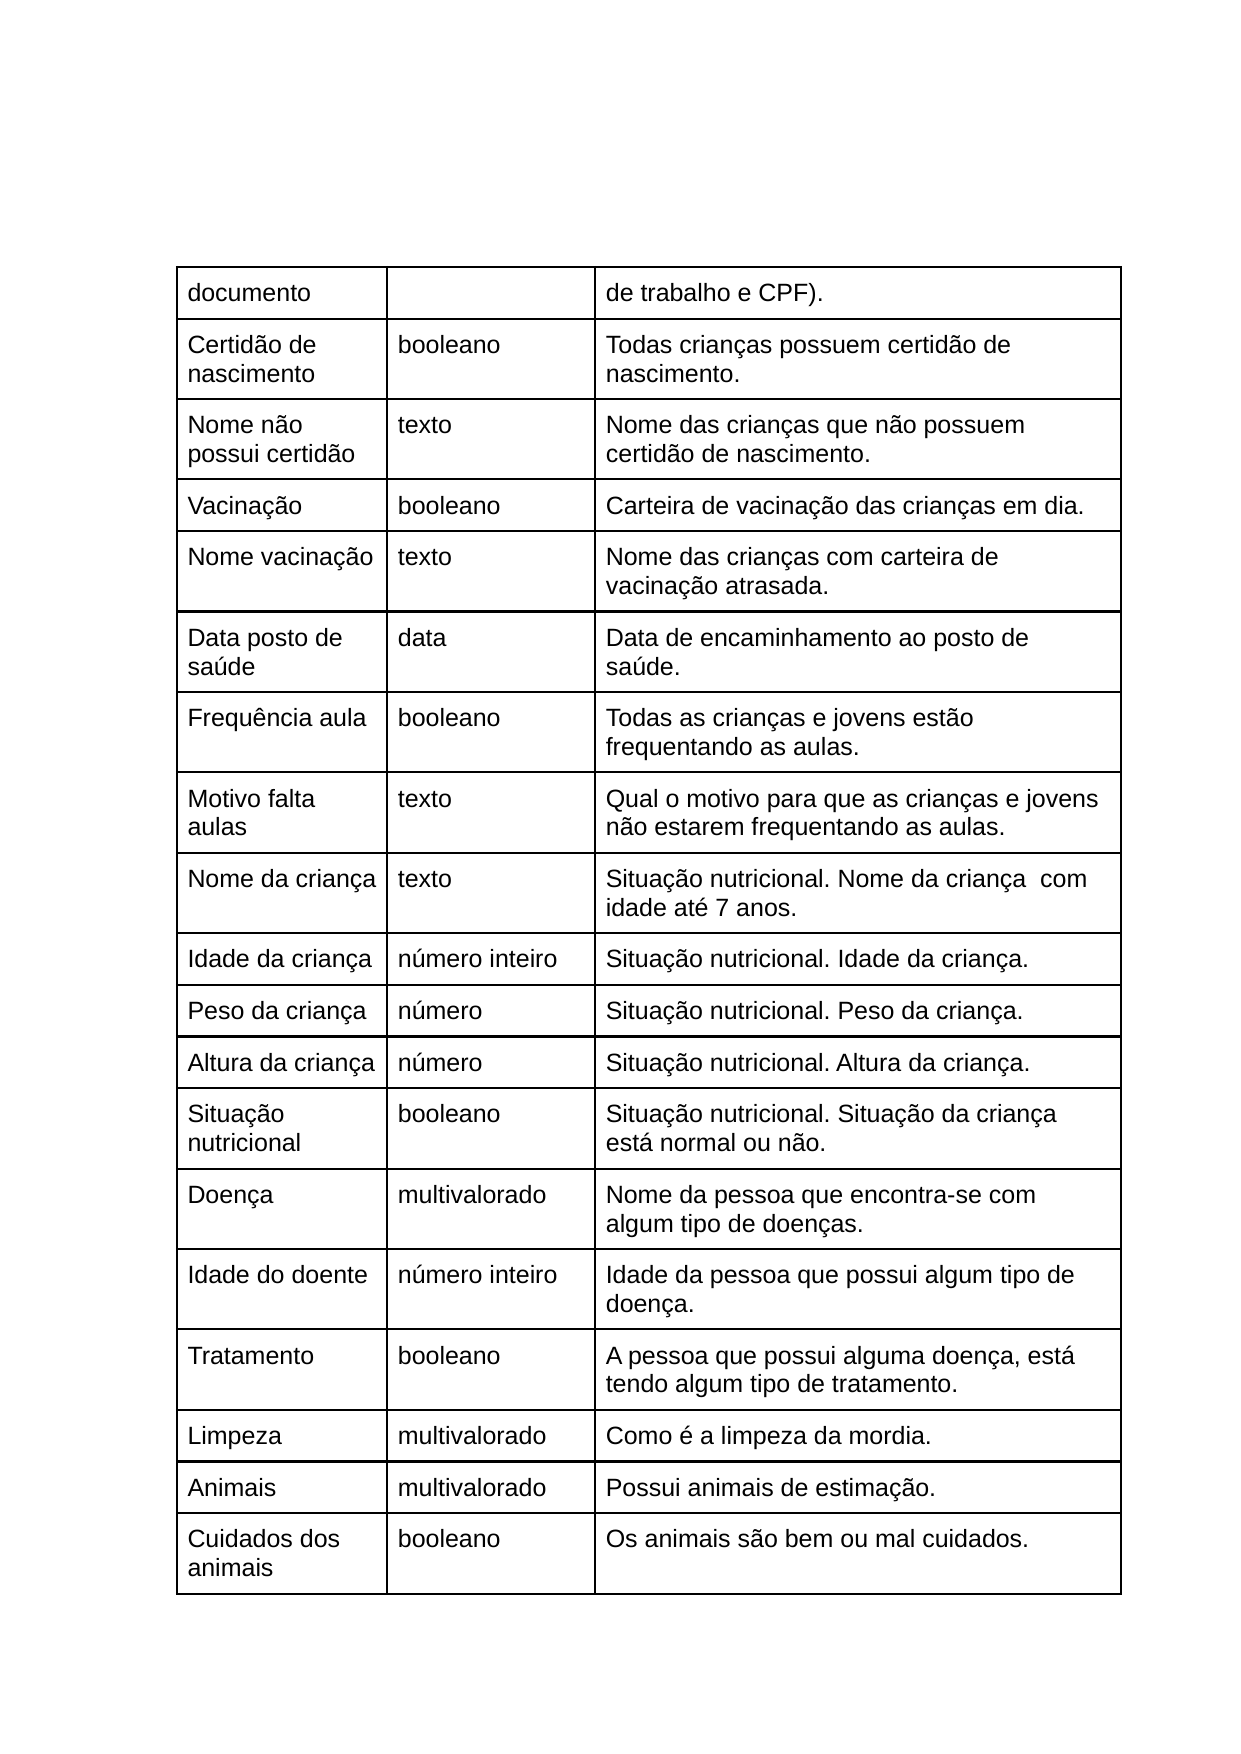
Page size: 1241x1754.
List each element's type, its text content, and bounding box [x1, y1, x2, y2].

table_cell Vacinação [178, 480, 386, 530]
table_cell Peso da criança [178, 986, 386, 1035]
table_cell número [388, 986, 594, 1035]
table_cell Certidão de nascimento [178, 320, 386, 398]
table_cell booleano [388, 1089, 594, 1167]
table_cell Nome não possui certidão [178, 400, 386, 478]
table_cell Doença [178, 1170, 386, 1248]
table_cell Situação nutricional. Situação da criança está normal ou não. [596, 1089, 1120, 1167]
table_cell Motivo falta aulas [178, 773, 386, 852]
table_cell Todas crianças possuem certidão de nascimento. [596, 320, 1120, 398]
table_cell Limpeza [178, 1411, 386, 1460]
table_cell Frequência aula [178, 693, 386, 771]
table_cell Idade da criança [178, 934, 386, 984]
table_cell Como é a limpeza da mordia. [596, 1411, 1120, 1460]
table_cell Data posto de saúde [178, 613, 386, 691]
table_cell booleano [388, 693, 594, 771]
table_cell Situação nutricional. Idade da criança. [596, 934, 1120, 984]
table_cell Nome das crianças com carteira de vacinação atrasada. [596, 532, 1120, 610]
table_cell Data de encaminhamento ao posto de saúde. [596, 613, 1120, 691]
table_cell documento [178, 268, 386, 317]
table_cell Os animais são bem ou mal cuidados. [596, 1514, 1120, 1592]
table_cell booleano [388, 1330, 594, 1409]
table_cell número inteiro [388, 1250, 594, 1328]
table_cell Idade do doente [178, 1250, 386, 1328]
table_cell Situação nutricional. Nome da criança com idade até 7 anos. [596, 854, 1120, 932]
table_cell Idade da pessoa que possui algum tipo de doença. [596, 1250, 1120, 1328]
table_cell número inteiro [388, 934, 594, 984]
table_cell Todas as crianças e jovens estão frequentando as aulas. [596, 693, 1120, 771]
table_cell Qual o motivo para que as crianças e jovens não estarem frequentando as aulas. [596, 773, 1120, 852]
table_cell Nome das crianças que não possuem certidão de nascimento. [596, 400, 1120, 478]
table_cell Nome da pessoa que encontra-se com algum tipo de doenças. [596, 1170, 1120, 1248]
table_cell Nome da criança [178, 854, 386, 932]
table_cell booleano [388, 480, 594, 530]
table_cell texto [388, 773, 594, 852]
table_cell Tratamento [178, 1330, 386, 1409]
table_cell texto [388, 400, 594, 478]
table_cell booleano [388, 1514, 594, 1592]
table_cell A pessoa que possui alguma doença, está tendo algum tipo de tratamento. [596, 1330, 1120, 1409]
table_cell Situação nutricional. Peso da criança. [596, 986, 1120, 1035]
table_cell multivalorado [388, 1463, 594, 1512]
table_cell multivalorado [388, 1411, 594, 1460]
table_cell multivalorado [388, 1170, 594, 1248]
table_cell Possui animais de estimação. [596, 1463, 1120, 1512]
table_cell de trabalho e CPF). [596, 268, 1120, 317]
table_cell Situação nutricional [178, 1089, 386, 1167]
table_cell texto [388, 532, 594, 610]
table_cell data [388, 613, 594, 691]
table_cell Cuidados dos animais [178, 1514, 386, 1592]
table_cell [388, 268, 594, 317]
table_cell Situação nutricional. Altura da criança. [596, 1038, 1120, 1087]
table_cell número [388, 1038, 594, 1087]
table_cell Carteira de vacinação das crianças em dia. [596, 480, 1120, 530]
table_cell booleano [388, 320, 594, 398]
table_cell Nome vacinação [178, 532, 386, 610]
table_cell Altura da criança [178, 1038, 386, 1087]
table_cell Animais [178, 1463, 386, 1512]
table_cell texto [388, 854, 594, 932]
